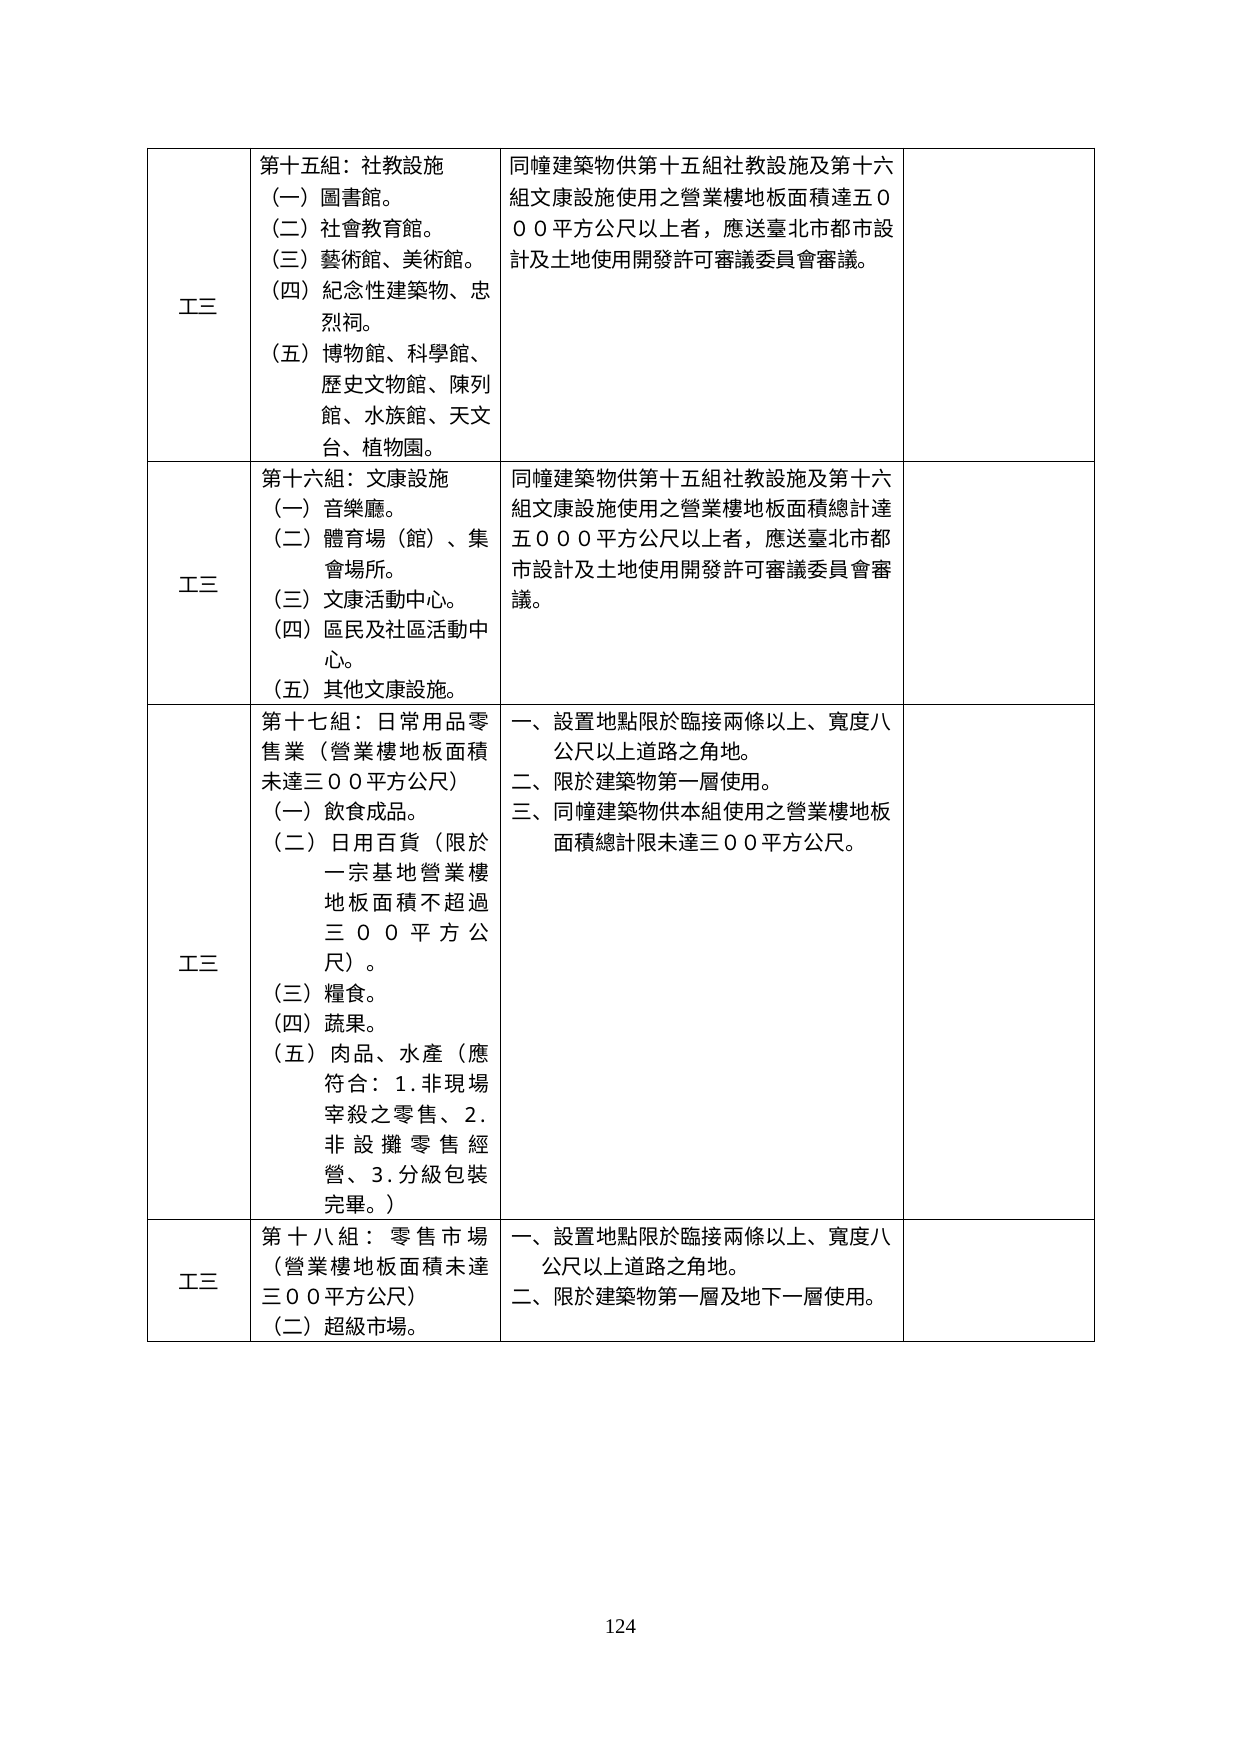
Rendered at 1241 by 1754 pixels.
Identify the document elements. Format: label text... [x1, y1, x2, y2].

table_cell 工三 [148, 705, 250, 1219]
table_cell 同幢建築物供第十五組社教設施及第十六組文康設施使用之營業樓地板面積總計達五０００平方公尺以上者，應送臺北市都市設計及土地使用開發許可審議委員會審議。 [501, 462, 903, 704]
table_cell 一、設置地點限於臨接兩條以上、寬度八公尺以上道路之角地。 二、限於建築物第一層使用。 三、同幢建築物供本組使用之營業樓地板面積總計限未達三００平方公尺。 [501, 705, 903, 1219]
table_cell [904, 1220, 1094, 1341]
table_cell 一、設置地點限於臨接兩條以上、寬度八公尺以上道路之角地。 二、限於建築物第一層及地下一層使用。 [501, 1220, 903, 1341]
table_cell [904, 149, 1094, 461]
table_cell [904, 705, 1094, 1219]
table_cell 同幢建築物供第十五組社教設施及第十六組文康設施使用之營業樓地板面積達五０００平方公尺以上者，應送臺北市都市設計及土地使用開發許可審議委員會審議。 [501, 149, 903, 461]
table_cell 第十八組：零售市場（營業樓地板面積未達三００平方公尺） （二）超級市場。 [251, 1220, 500, 1341]
table_cell [904, 462, 1094, 704]
table_cell 工三 [148, 149, 250, 461]
table_cell 工三 [148, 462, 250, 704]
table_cell 第十五組：社教設施 （一）圖書館。 （二）社會教育館。 （三）藝術館、美術館。 （四）紀念性建築物、忠烈祠。 （五）博物館、科學館、歷史文物館、陳列館、水族館、天文台、植物園。 [251, 149, 500, 461]
table_cell 第十七組：日常用品零售業（營業樓地板面積未達三００平方公尺） （一）飲食成品。 （二）日用百貨（限於一宗基地營業樓地板面積不超過三００平方公尺）。 （三）糧食。 （四）蔬果。 （五）肉品、水產（應符合：1.非現場宰殺之零售、2.非設攤零售經營、3.分級包裝完畢。） [251, 705, 500, 1219]
table_cell 工三 [148, 1220, 250, 1341]
table_cell 第十六組：文康設施 （一）音樂廳。 （二）體育場（館）、集會場所。 （三）文康活動中心。 （四）區民及社區活動中心。 （五）其他文康設施。 [251, 462, 500, 704]
